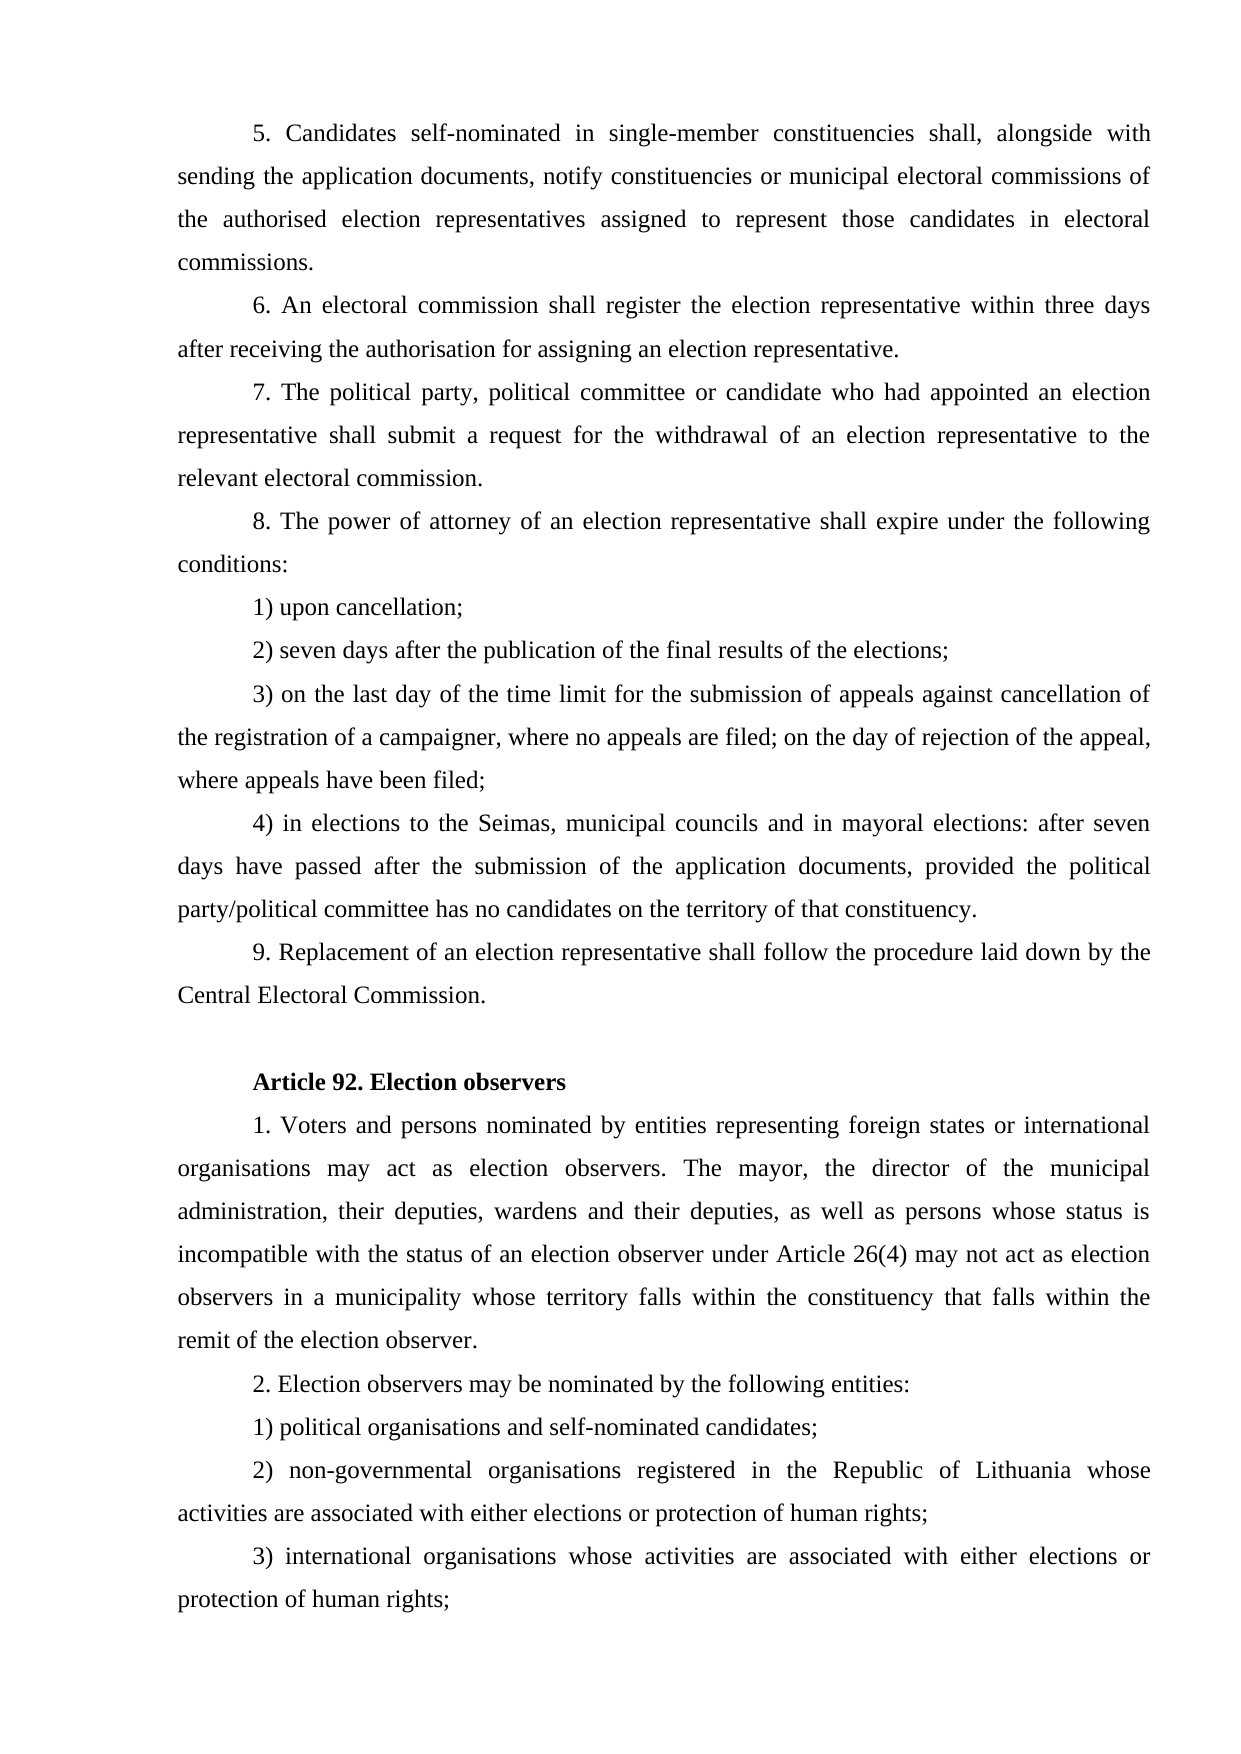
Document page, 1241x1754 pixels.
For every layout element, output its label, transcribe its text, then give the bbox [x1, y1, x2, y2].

text Article 92. Election observers [177, 1067, 1152, 1096]
text 1) upon cancellation; [177, 592, 1152, 621]
text 9. Replacement of an election representative shall follow the procedure laid down by the Central Electoral Commission. [177, 937, 1152, 1009]
text 8. The power of attorney of an election representative shall expire under the following conditions: [177, 506, 1152, 578]
text 4) in elections to the Seimas, municipal councils and in mayoral elections: after seven days have passed after the submission of the application documents, provided the political party/political committee has no candidates on the territory of that constituency. [177, 808, 1152, 923]
text 7. The political party, political committee or candidate who had appointed an election representative shall submit a request for the withdrawal of an election representative to the relevant electoral commission. [177, 377, 1152, 492]
text 1. Voters and persons nominated by entities representing foreign states or international organisations may act as election observers. The mayor, the director of the municipal administration, their deputies, wardens and their deputies, as well as persons whose status is incompatible with the status of an election observer under Article 26(4) may not act as election observers in a municipality whose territory falls within the constituency that falls within the remit of the election observer. [177, 1110, 1152, 1354]
text 5. Candidates self-nominated in single-member constituencies shall, alongside with sending the application documents, notify constituencies or municipal electoral commissions of the authorised election representatives assigned to represent those candidates in electoral commissions. [177, 118, 1152, 276]
text 2) seven days after the publication of the final results of the elections; [177, 636, 1152, 664]
text 2. Election observers may be nominated by the following entities: [177, 1369, 1152, 1397]
text 3) international organisations whose activities are associated with either elections or protection of human rights; [177, 1541, 1152, 1613]
text 3) on the last day of the time limit for the submission of appeals against cancellation of the registration of a campaigner, where no appeals are filed; on the day of rejection of the appeal, where appeals have been filed; [177, 679, 1152, 794]
text 1) political organisations and self-nominated candidates; [177, 1412, 1152, 1441]
text 6. An electoral commission shall register the election representative within three days after receiving the authorisation for assigning an election representative. [177, 291, 1152, 362]
text 2) non-governmental organisations registered in the Republic of Lithuania whose activities are associated with either elections or protection of human rights; [177, 1455, 1152, 1527]
